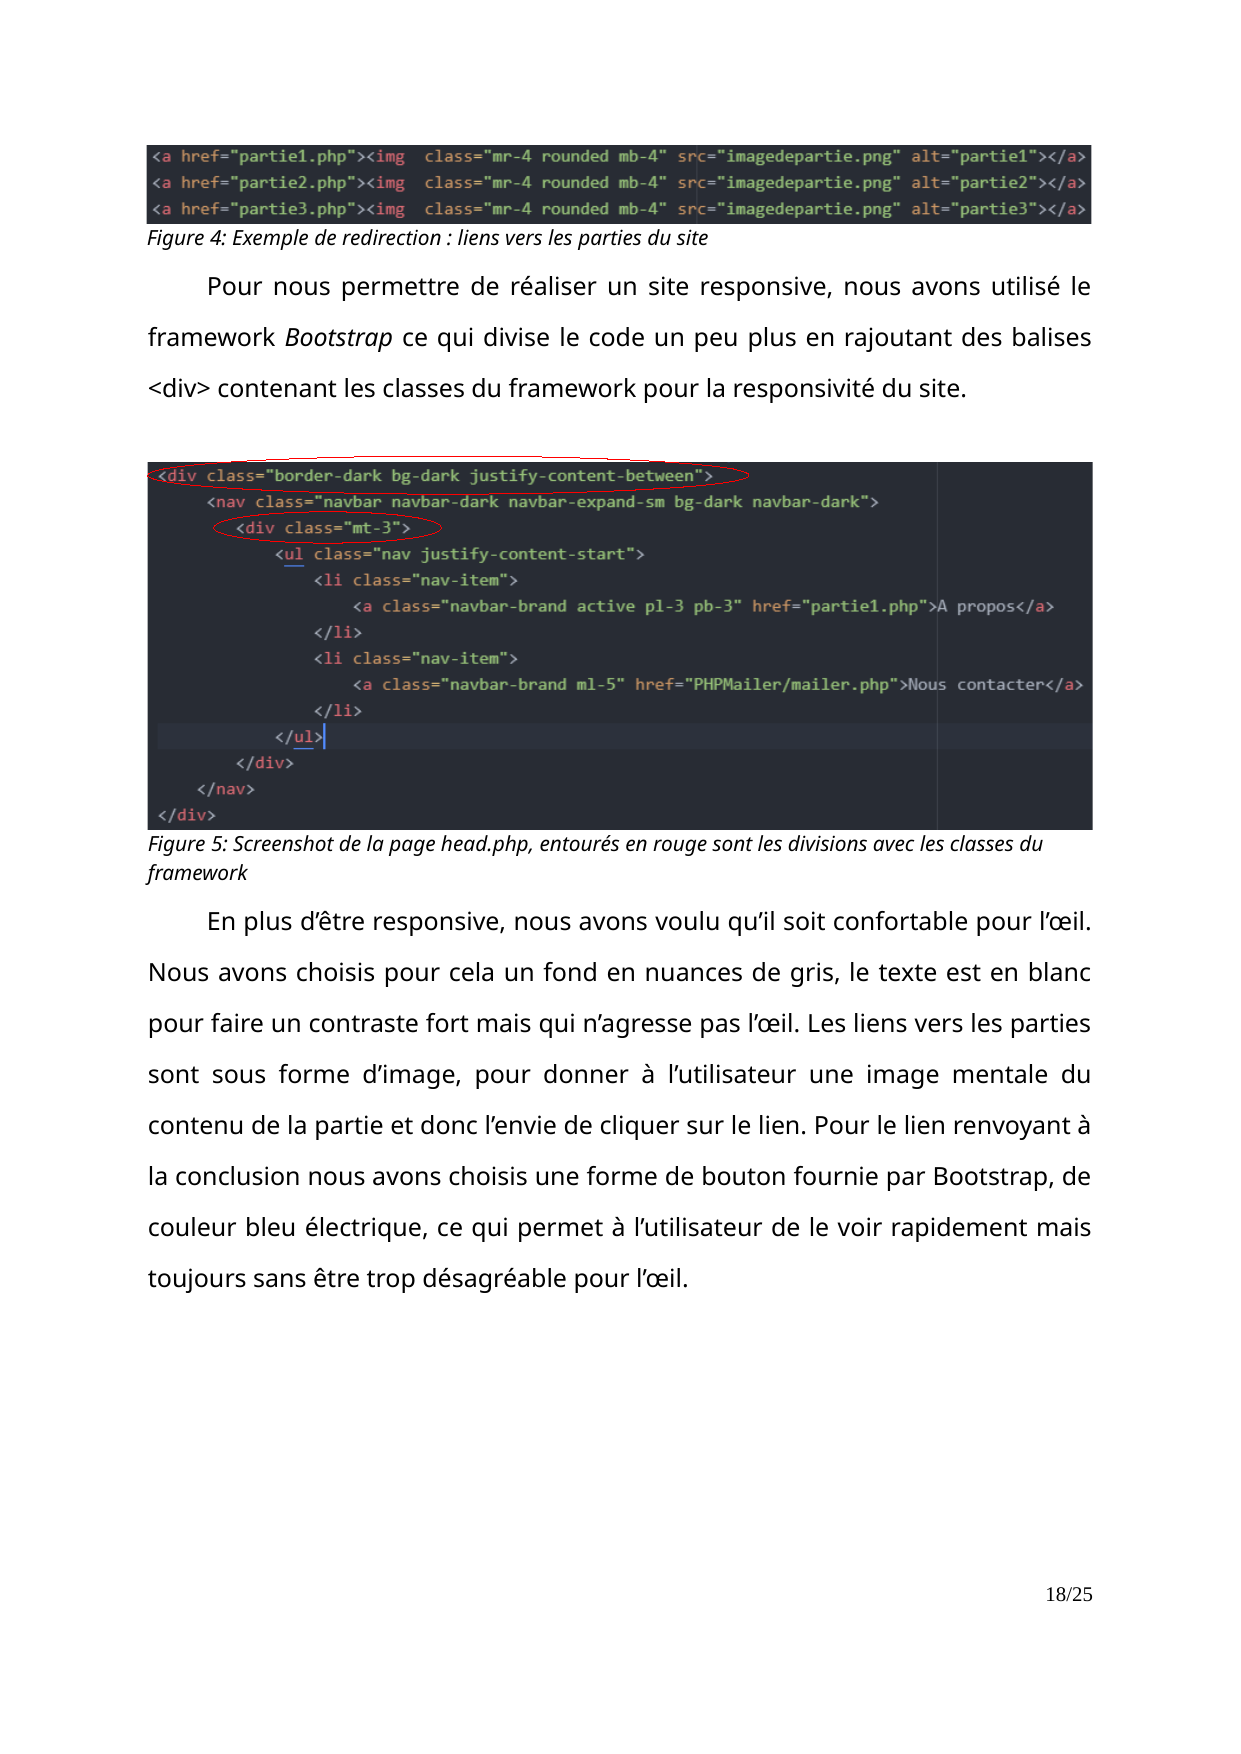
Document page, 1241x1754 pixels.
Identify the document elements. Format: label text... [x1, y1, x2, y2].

picture [146, 145, 1092, 224]
text [148, 456, 1093, 462]
text En plus d’être responsive, nous avons voulu qu’il soit confortable pour l’œil. Nous avons choisis pour cela un fond en nuances de gris, le texte est en blanc pour faire un contraste fort mais qui n’agresse pas l’œil. Les liens vers les parties sont sous forme d’image, pour donner à l’utilisateur une image mentale du contenu de la partie et donc l’envie de cliquer sur le lien. Pour le lien renvoyant à la conclusion nous avons choisis une forme de bouton fournie par Bootstrap, de couleur bleu électrique, ce qui permet à l’utilisateur de le voir rapidement mais toujours sans être trop désagréable pour l’œil. [148, 886, 1093, 1294]
text Figure 5: Screenshot de la page head.php, entourés en rouge sont les divisions avec les classes du framework [148, 830, 1093, 886]
picture [147, 462, 1093, 830]
text Figure 4: Exemple de redirection : liens vers les parties du site [147, 224, 1092, 252]
text [147, 140, 1092, 145]
text Pour nous permettre de réaliser un site responsive, nous avons utilisé le framework Bootstrap ce qui divise le code un peu plus en rajoutant des balises <div> contenant les classes du framework pour la responsivité du site. [148, 148, 1093, 405]
text [148, 434, 1093, 456]
